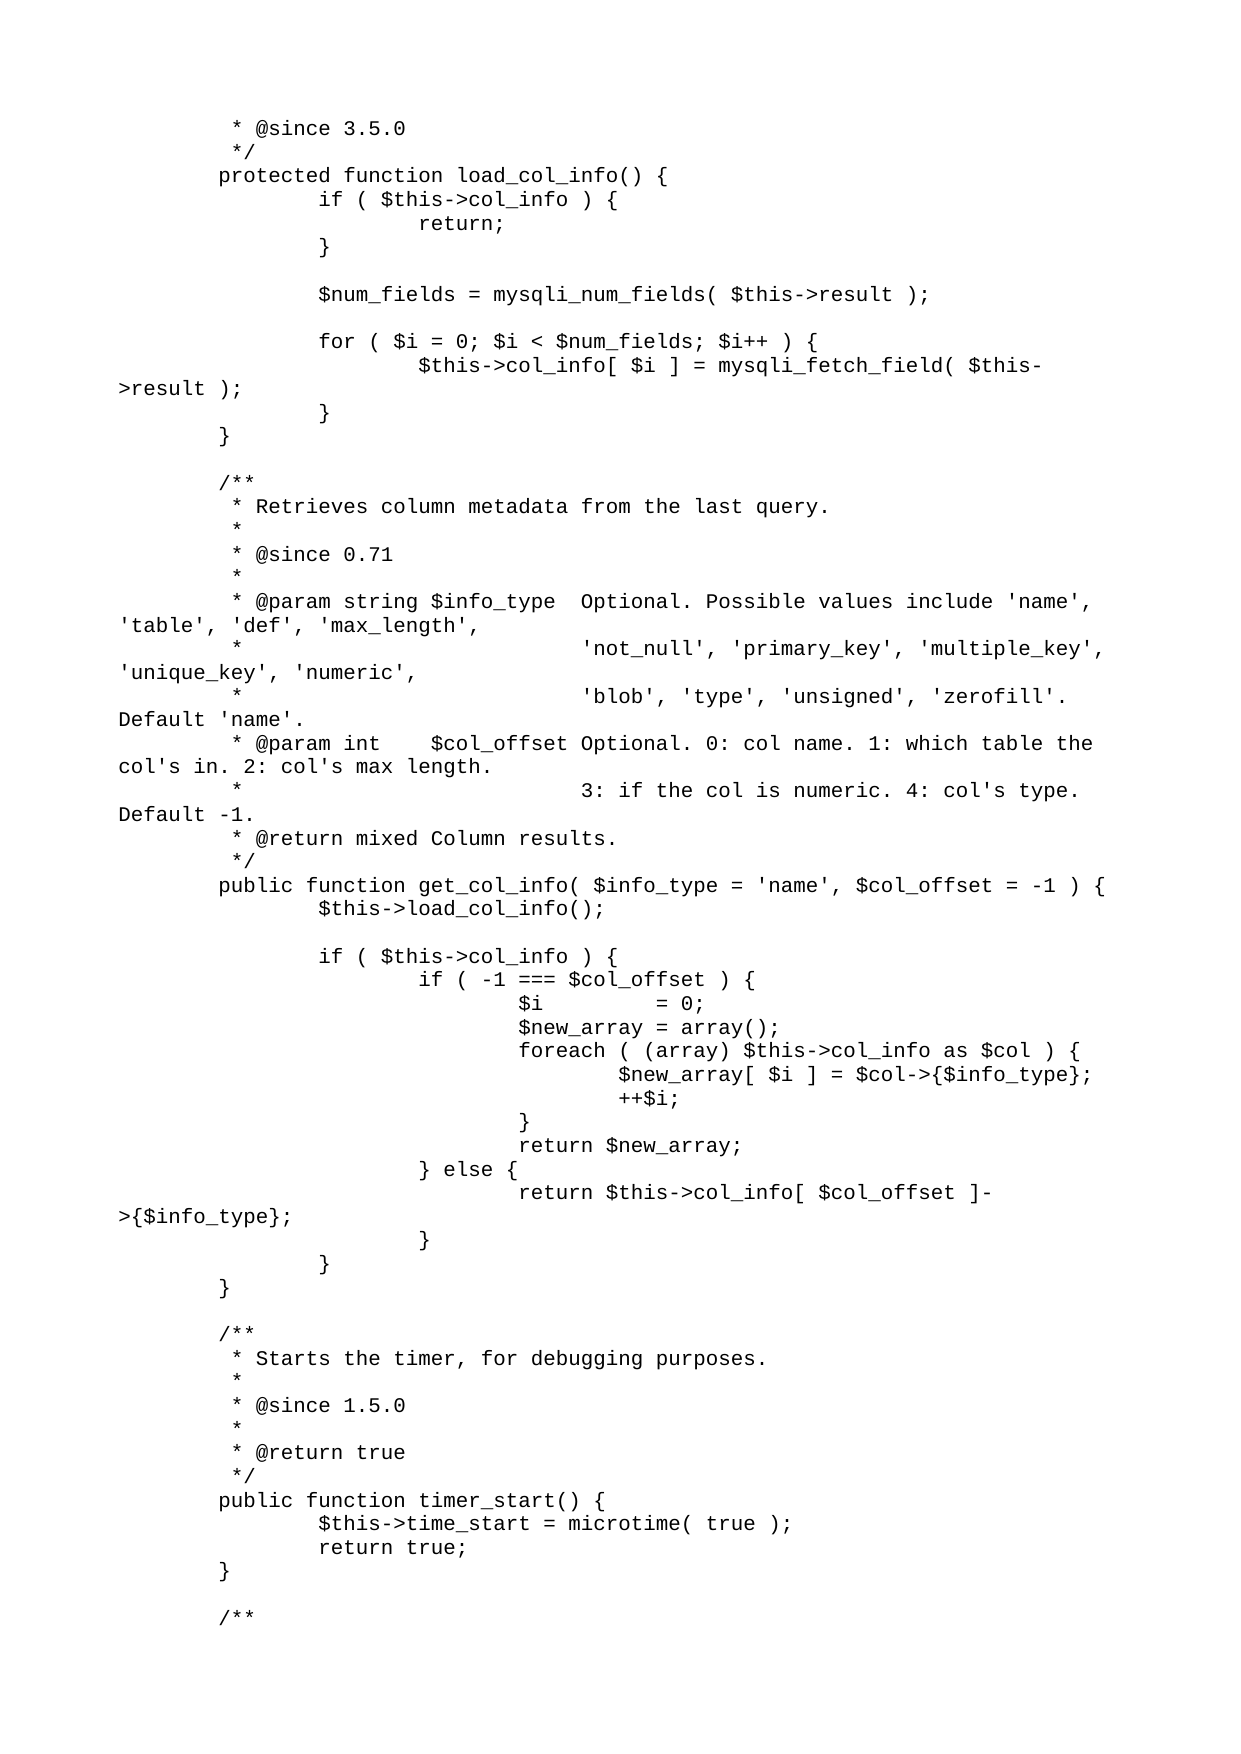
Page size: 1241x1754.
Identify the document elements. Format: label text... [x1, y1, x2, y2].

text } else { [118, 1158, 1122, 1182]
text * 3: if the col is numeric. 4: col's type. Default -1. [118, 780, 1122, 827]
text * @return mixed Column results. [118, 827, 1122, 851]
text } [118, 1253, 1122, 1277]
text $new_array = array(); [118, 1017, 1122, 1040]
text } [118, 236, 1122, 260]
text * @since 0.71 [118, 544, 1122, 567]
text * [118, 520, 1122, 544]
text if ( -1 === $col_offset ) { [118, 969, 1122, 993]
text if ( $this->col_info ) { [118, 189, 1122, 213]
text * [118, 1419, 1122, 1442]
text if ( $this->col_info ) { [118, 946, 1122, 969]
text public function get_col_info( $info_type = 'name', $col_offset = -1 ) { [118, 875, 1122, 898]
text * @param string $info_type Optional. Possible values include 'name', 'table', 'def', 'max_length', [118, 591, 1122, 638]
text } [118, 1561, 1122, 1584]
text * 'blob', 'type', 'unsigned', 'zerofill'. Default 'name'. [118, 686, 1122, 733]
text * @since 1.5.0 [118, 1395, 1122, 1419]
text ++$i; [118, 1088, 1122, 1111]
text * 'not_null', 'primary_key', 'multiple_key', 'unique_key', 'numeric', [118, 638, 1122, 686]
text $i = 0; [118, 993, 1122, 1017]
text } [118, 426, 1122, 449]
text } [118, 1229, 1122, 1253]
text * [118, 1371, 1122, 1395]
text * @param int $col_offset Optional. 0: col name. 1: which table the col's in. 2: col's max length. [118, 733, 1122, 780]
text * @return true [118, 1442, 1122, 1466]
text public function timer_start() { [118, 1489, 1122, 1513]
text return $this->col_info[ $col_offset ]->{$info_type}; [118, 1182, 1122, 1229]
text * Starts the timer, for debugging purposes. [118, 1348, 1122, 1371]
text */ [118, 1466, 1122, 1489]
text $this->col_info[ $i ] = mysqli_fetch_field( $this->result ); [118, 354, 1122, 402]
text * @since 3.5.0 [118, 118, 1122, 142]
text } [118, 1277, 1122, 1300]
text * [118, 567, 1122, 591]
text */ [118, 142, 1122, 165]
text $new_array[ $i ] = $col->{$info_type}; [118, 1064, 1122, 1088]
text $this->time_start = microtime( true ); [118, 1513, 1122, 1537]
text } [118, 402, 1122, 426]
text for ( $i = 0; $i < $num_fields; $i++ ) { [118, 331, 1122, 354]
text */ [118, 851, 1122, 875]
text return; [118, 213, 1122, 236]
text return $new_array; [118, 1135, 1122, 1158]
text $num_fields = mysqli_num_fields( $this->result ); [118, 284, 1122, 307]
text * Retrieves column metadata from the last query. [118, 496, 1122, 520]
text return true; [118, 1537, 1122, 1561]
text foreach ( (array) $this->col_info as $col ) { [118, 1040, 1122, 1064]
text /** [118, 1608, 1122, 1631]
text /** [118, 473, 1122, 496]
text } [118, 1111, 1122, 1135]
text protected function load_col_info() { [118, 165, 1122, 189]
text $this->load_col_info(); [118, 898, 1122, 922]
text /** [118, 1324, 1122, 1348]
